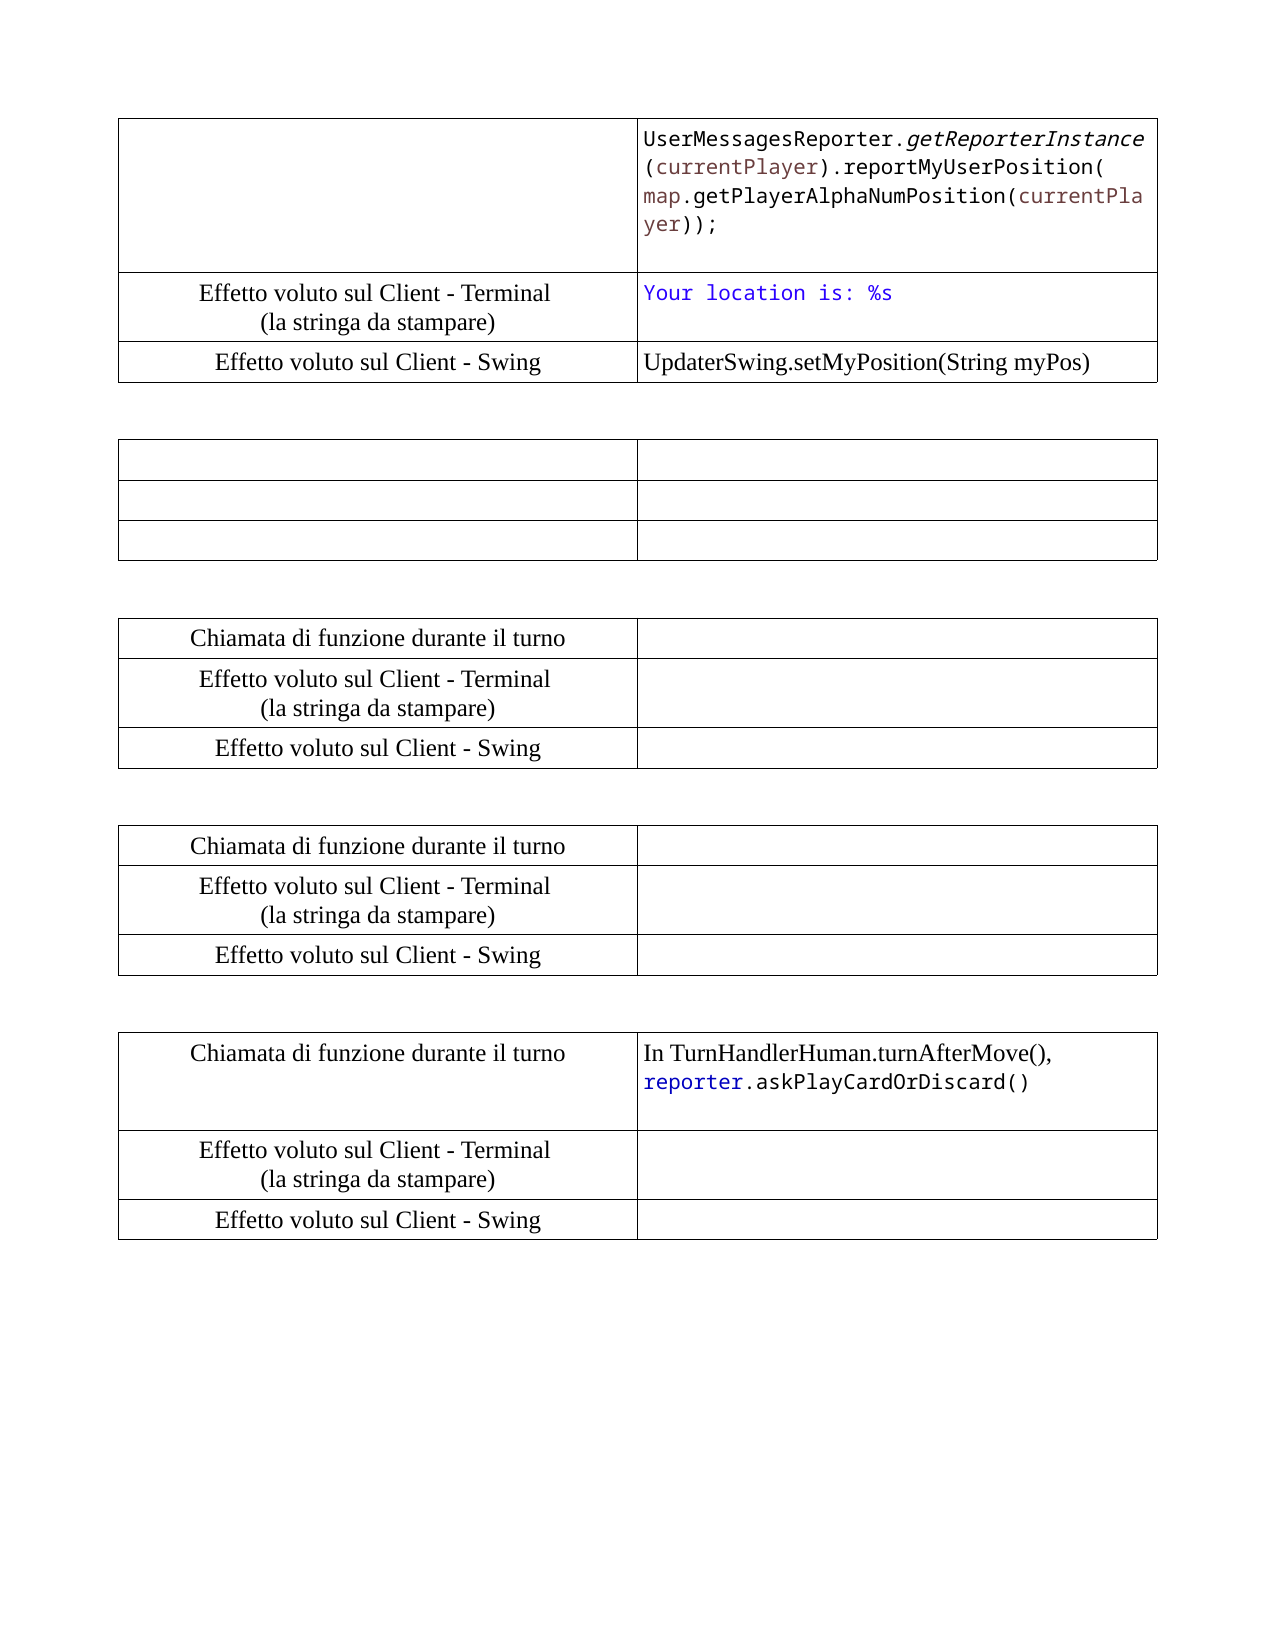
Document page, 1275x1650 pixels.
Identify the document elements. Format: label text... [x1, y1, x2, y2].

table_cell Effetto voluto sul Client - Swing [119, 342, 637, 382]
table_cell [119, 481, 637, 520]
table_cell Effetto voluto sul Client - Swing [119, 935, 637, 975]
table_cell Effetto voluto sul Client - Terminal (la stringa da stampare) [119, 866, 637, 934]
table_header [638, 826, 1157, 865]
table_header [119, 440, 637, 479]
table_header [638, 440, 1157, 479]
table_cell Effetto voluto sul Client - Swing [119, 1200, 637, 1239]
table_cell Effetto voluto sul Client - Terminal (la stringa da stampare) [119, 659, 637, 727]
table_header Chiamata di funzione durante il turno [119, 826, 637, 865]
table_cell [638, 728, 1157, 767]
table_header In TurnHandlerHuman.turnAfterMove(), reporter.askPlayCardOrDiscard() [638, 1033, 1157, 1130]
table_header [119, 119, 637, 272]
table_cell Effetto voluto sul Client - Terminal (la stringa da stampare) [119, 273, 637, 341]
table_cell UpdaterSwing.setMyPosition(String myPos) [638, 342, 1157, 382]
table_header UserMessagesReporter.getReporterInstance(currentPlayer).reportMyUserPosition( map.getPlayerAlphaNumPosition(currentPlayer)); [638, 119, 1157, 272]
table_cell [638, 1200, 1157, 1239]
table_cell [638, 1131, 1157, 1199]
table_header Chiamata di funzione durante il turno [119, 1033, 637, 1130]
table_cell [638, 481, 1157, 520]
table_cell Your location is: %s [638, 273, 1157, 341]
table_cell [638, 521, 1157, 560]
table_cell [638, 866, 1157, 934]
table_cell [119, 521, 637, 560]
table_cell Effetto voluto sul Client - Swing [119, 728, 637, 767]
table_cell Effetto voluto sul Client - Terminal (la stringa da stampare) [119, 1131, 637, 1199]
table_cell [638, 935, 1157, 975]
table_header Chiamata di funzione durante il turno [119, 619, 637, 658]
table_cell [638, 659, 1157, 727]
table_header [638, 619, 1157, 658]
